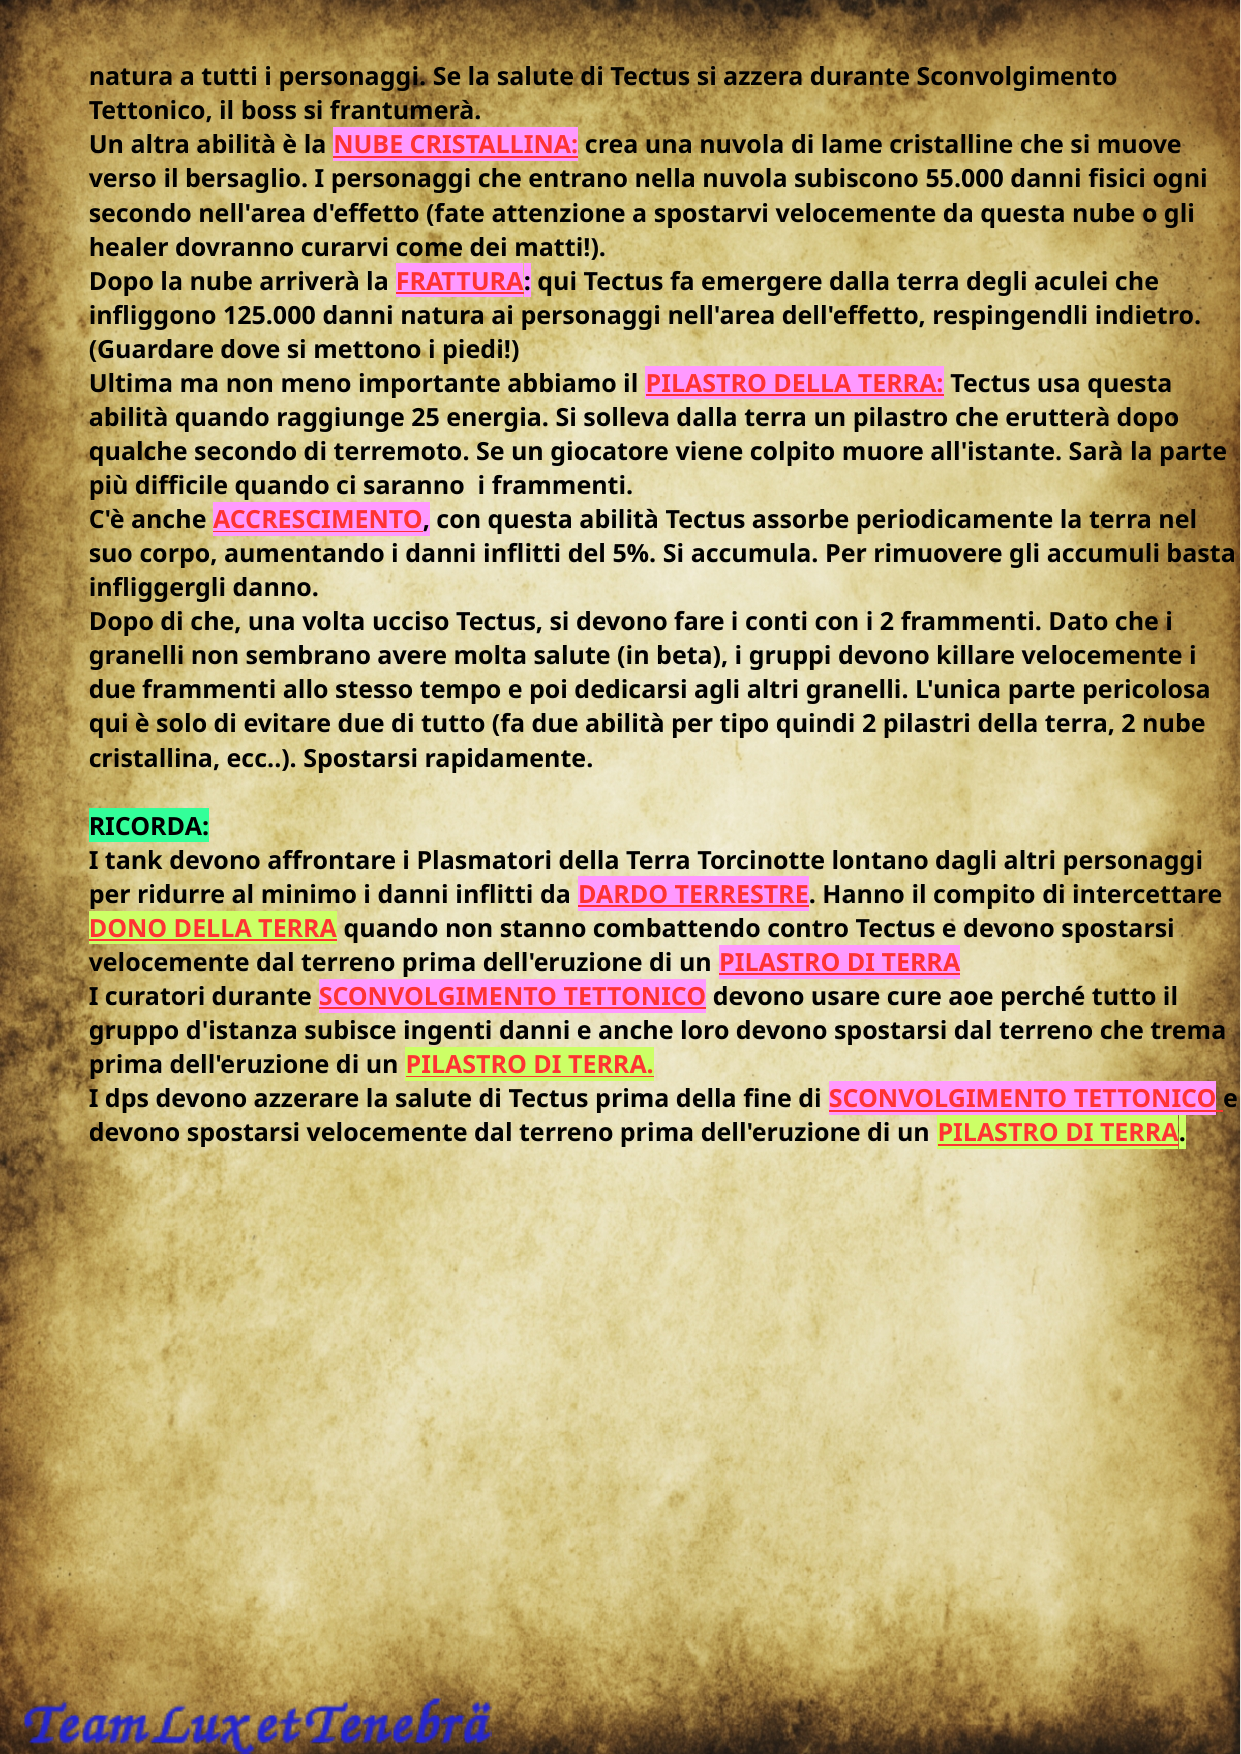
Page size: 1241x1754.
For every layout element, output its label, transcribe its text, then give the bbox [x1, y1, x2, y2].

text I curatori durante SCONVOLGIMENTO TETTONICO devono usare cure aoe perché tutto il gruppo d'istanza subisce ingenti danni e anche loro devono spostarsi dal terreno che trema prima dell'eruzione di un PILASTRO DI TERRA. [88, 979, 1240, 1081]
text Ultima ma non meno importante abbiamo il PILASTRO DELLA TERRA: Tectus usa questa abilità quando raggiunge 25 energia. Si solleva dalla terra un pilastro che erutterà dopo qualche secondo di terremoto. Se un giocatore viene colpito muore all'istante. Sarà la parte più difficile quando ci saranno i frammenti. [88, 366, 1240, 502]
picture [0, 0, 1241, 1754]
text natura a tutti i personaggi. Se la salute di Tectus si azzera durante Sconvolgimento Tettonico, il boss si frantumerà. [88, 59, 1240, 127]
text C'è anche ACCRESCIMENTO, con questa abilità Tectus assorbe periodicamente la terra nel suo corpo, aumentando i danni inflitti del 5%. Si accumula. Per rimuovere gli accumuli basta infliggergli danno. [88, 502, 1240, 604]
text I dps devono azzerare la salute di Tectus prima della fine di SCONVOLGIMENTO TETTONICO e devono spostarsi velocemente dal terreno prima dell'eruzione di un PILASTRO DI TERRA. [88, 1081, 1240, 1149]
text Dopo la nube arriverà la FRATTURA: qui Tectus fa emergere dalla terra degli aculei che infliggono 125.000 danni natura ai personaggi nell'area dell'effetto, respingendli indietro. (Guardare dove si mettono i piedi!) [88, 263, 1240, 366]
text Dopo di che, una volta ucciso Tectus, si devono fare i conti con i 2 frammenti. Dato che i granelli non sembrano avere molta salute (in beta), i gruppi devono killare velocemente i due frammenti allo stesso tempo e poi dedicarsi agli altri granelli. L'unica parte pericolosa qui è solo di evitare due di tutto (fa due abilità per tipo quindi 2 pilastri della terra, 2 nube cristallina, ecc..). Spostarsi rapidamente. [88, 604, 1240, 774]
text Un altra abilità è la NUBE CRISTALLINA: crea una nuvola di lame cristalline che si muove verso il bersaglio. I personaggi che entrano nella nuvola subiscono 55.000 danni fisici ogni secondo nell'area d'effetto (fate attenzione a spostarvi velocemente da questa nube o gli healer dovranno curarvi come dei matti!). [88, 127, 1240, 263]
text I tank devono affrontare i Plasmatori della Terra Torcinotte lontano dagli altri personaggi per ridurre al minimo i danni inflitti da DARDO TERRESTRE. Hanno il compito di intercettare DONO DELLA TERRA quando non stanno combattendo contro Tectus e devono spostarsi velocemente dal terreno prima dell'eruzione di un PILASTRO DI TERRA [88, 842, 1240, 979]
text RICORDA: [88, 808, 1240, 842]
